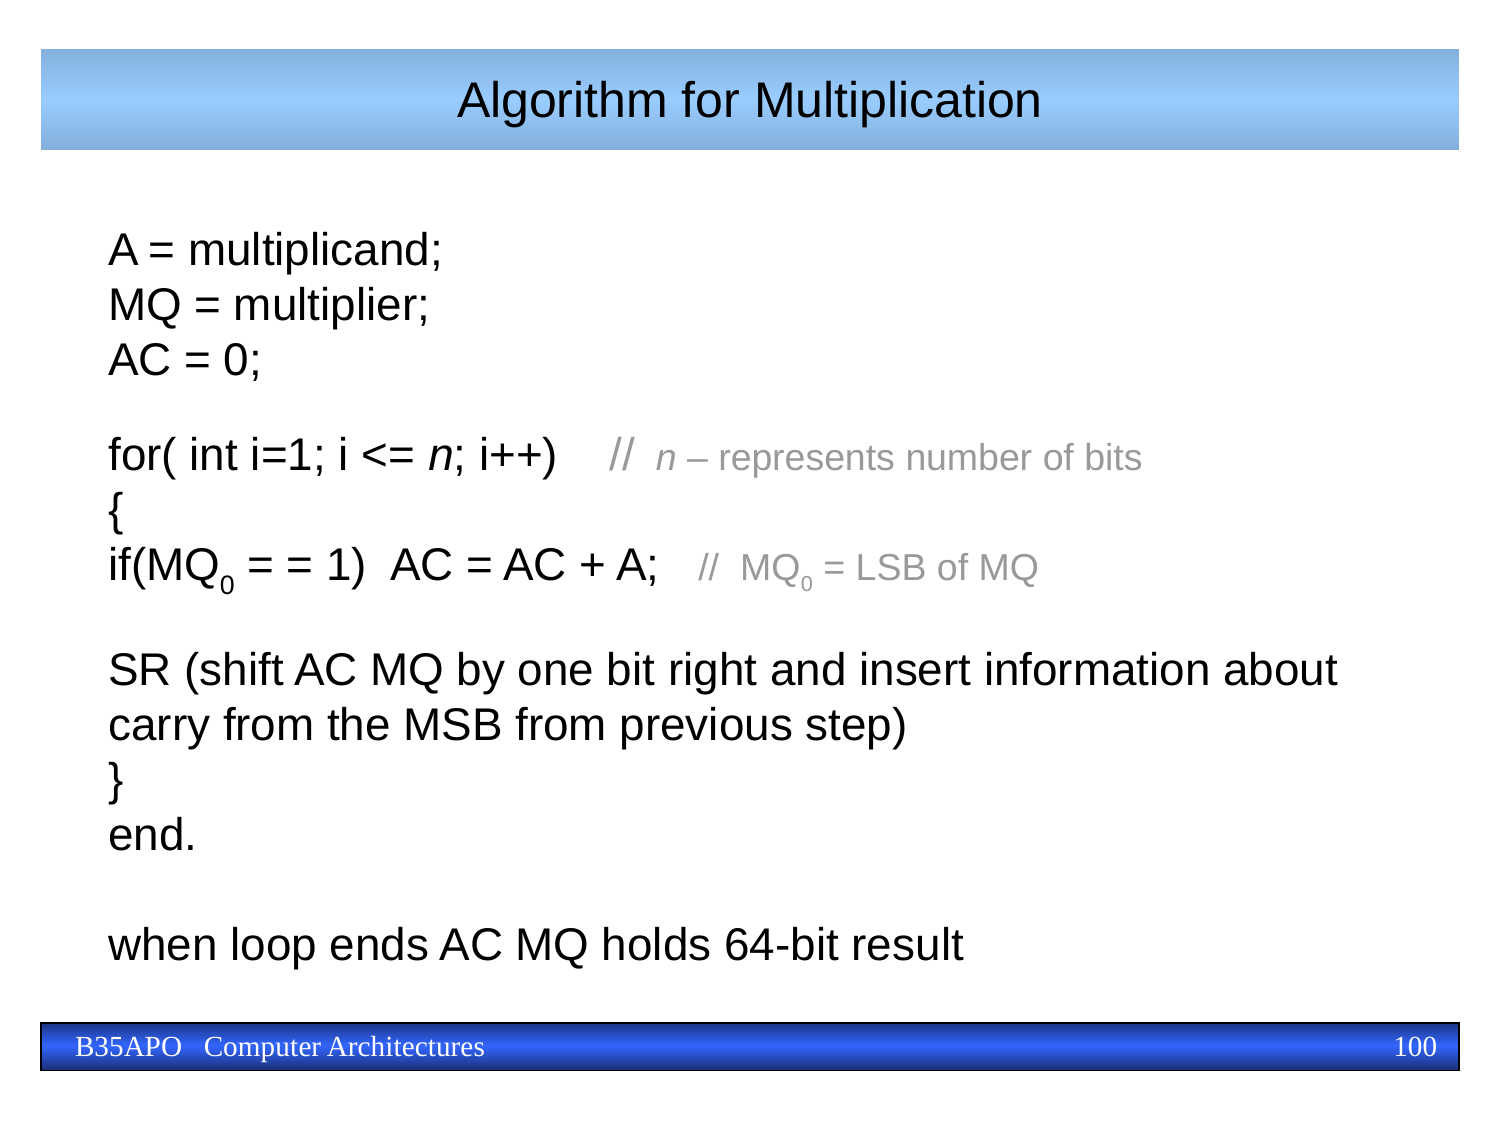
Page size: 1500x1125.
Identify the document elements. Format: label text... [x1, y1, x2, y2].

text_box A = multiplicand; MQ = multiplier; AC = 0; for( int i=1; i <= n; i++) // n – represents number of bits { if(MQ0 = = 1) AC = AC + A; // MQ0 = LSB of MQ SR (shift AC MQ by one bit right and insert information about carry from the MSB from previous step) } end. when loop ends AC MQ holds 64-bit result [93, 212, 1453, 978]
title Algorithm for Multiplication [41, 49, 1459, 150]
